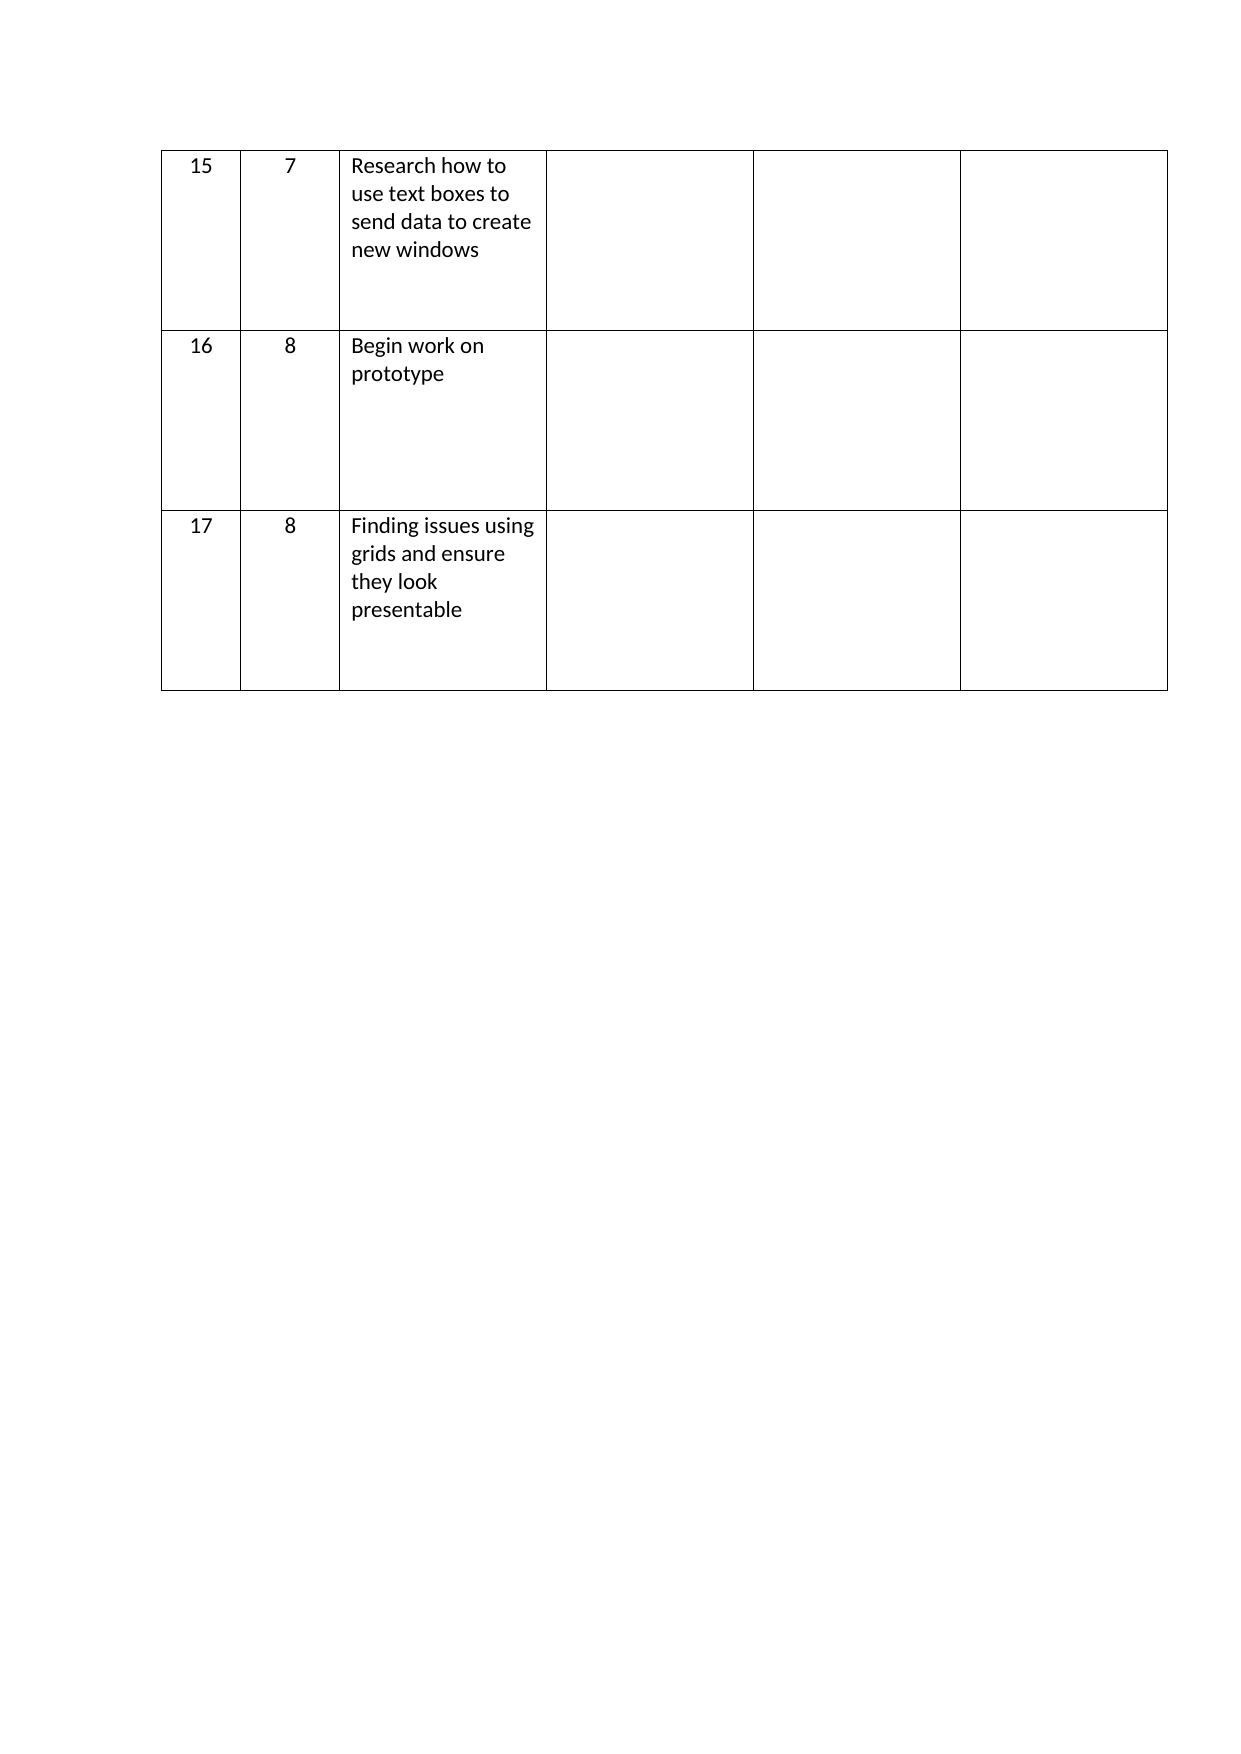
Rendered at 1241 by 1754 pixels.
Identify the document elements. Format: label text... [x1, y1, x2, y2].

table_cell [754, 151, 960, 330]
table_cell 8 [241, 511, 339, 690]
table_cell [754, 331, 960, 510]
table_cell [547, 511, 753, 690]
table_cell 15 [162, 151, 240, 330]
table_cell 7 [241, 151, 339, 330]
table_cell 17 [162, 511, 240, 690]
table_cell [961, 331, 1167, 510]
table_cell [547, 331, 753, 510]
table_cell [961, 151, 1167, 330]
table_cell [754, 511, 960, 690]
table_cell Research how to use text boxes to send data to create new windows [340, 151, 546, 330]
table_cell [961, 511, 1167, 690]
table_cell [547, 151, 753, 330]
table_cell 8 [241, 331, 339, 510]
table_cell Begin work on prototype [340, 331, 546, 510]
table_cell Finding issues using grids and ensure they look presentable [340, 511, 546, 690]
table_cell 16 [162, 331, 240, 510]
